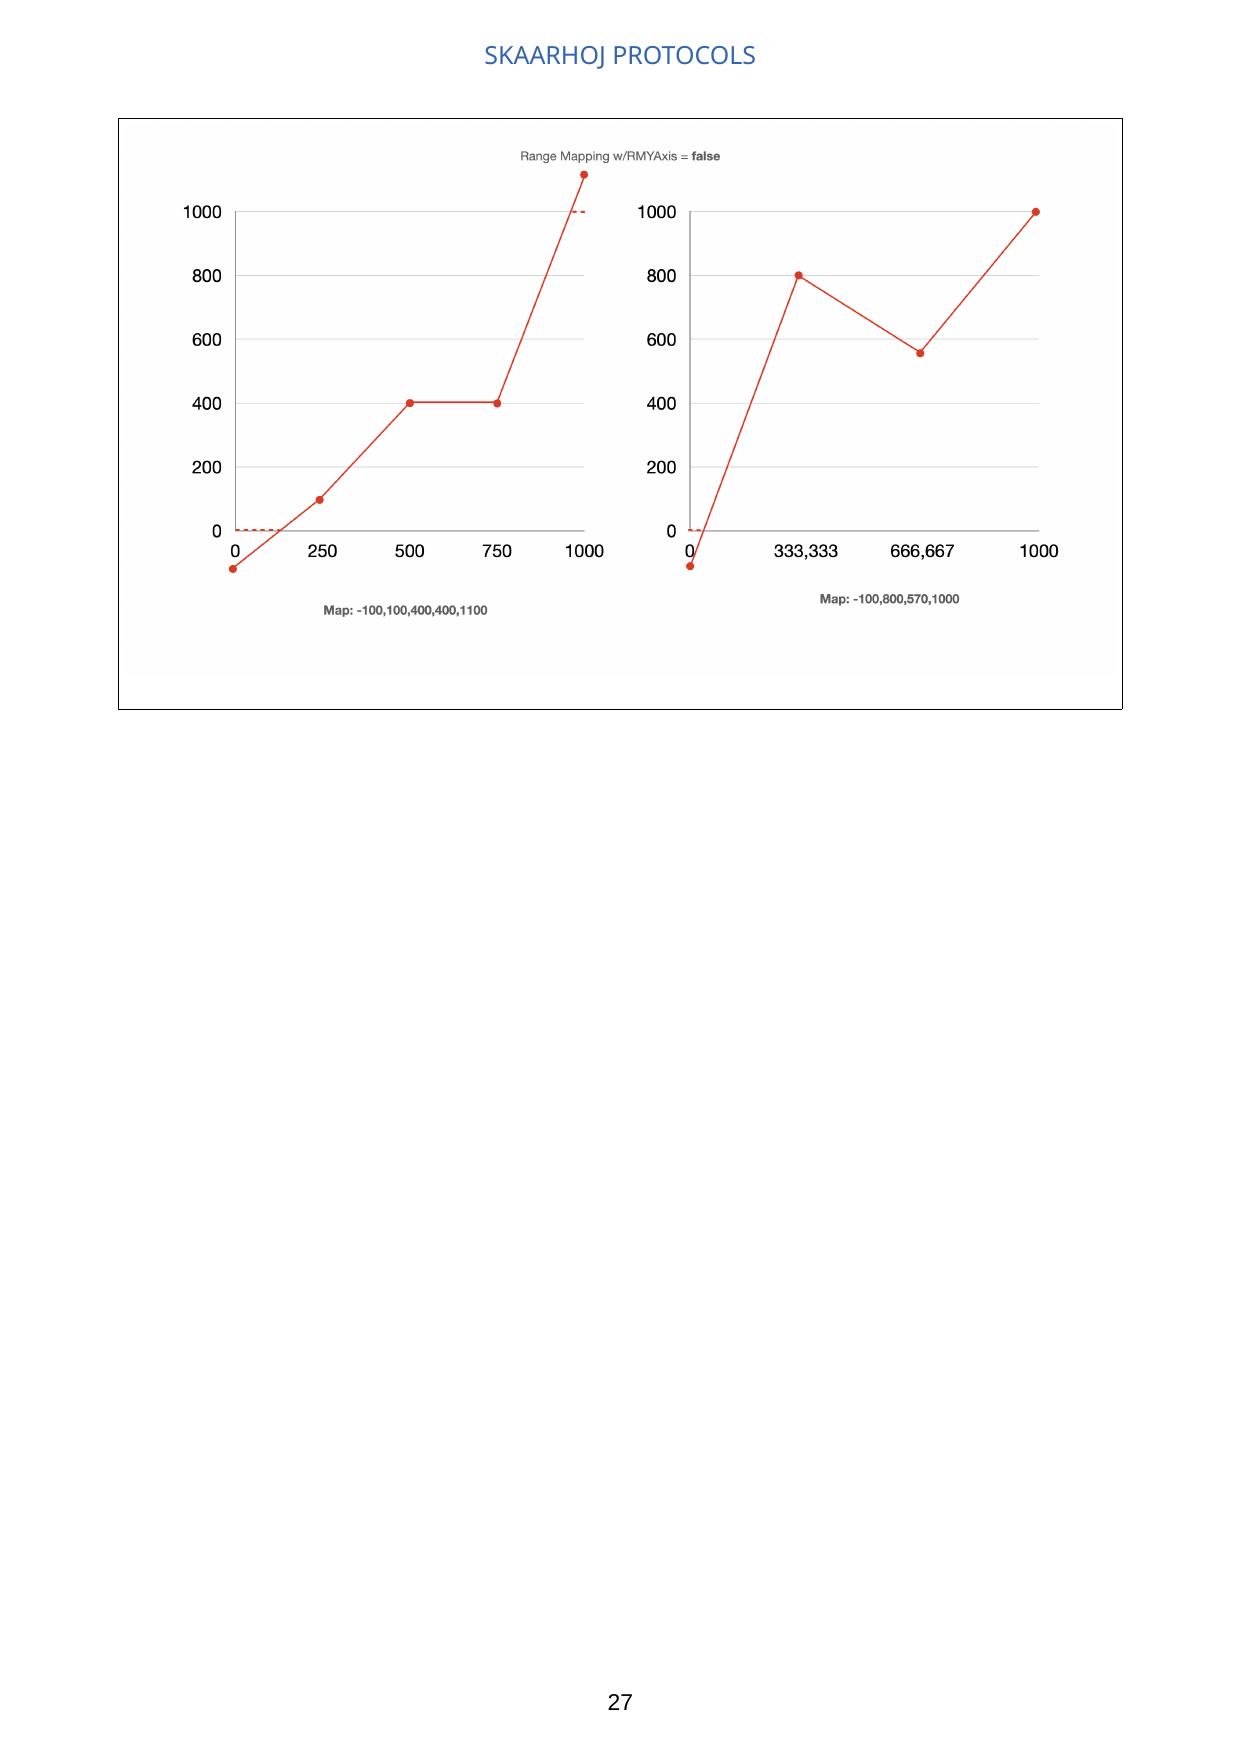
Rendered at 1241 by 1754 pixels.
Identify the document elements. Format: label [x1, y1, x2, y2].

table_cell [119, 119, 1122, 709]
picture [123, 123, 1117, 677]
